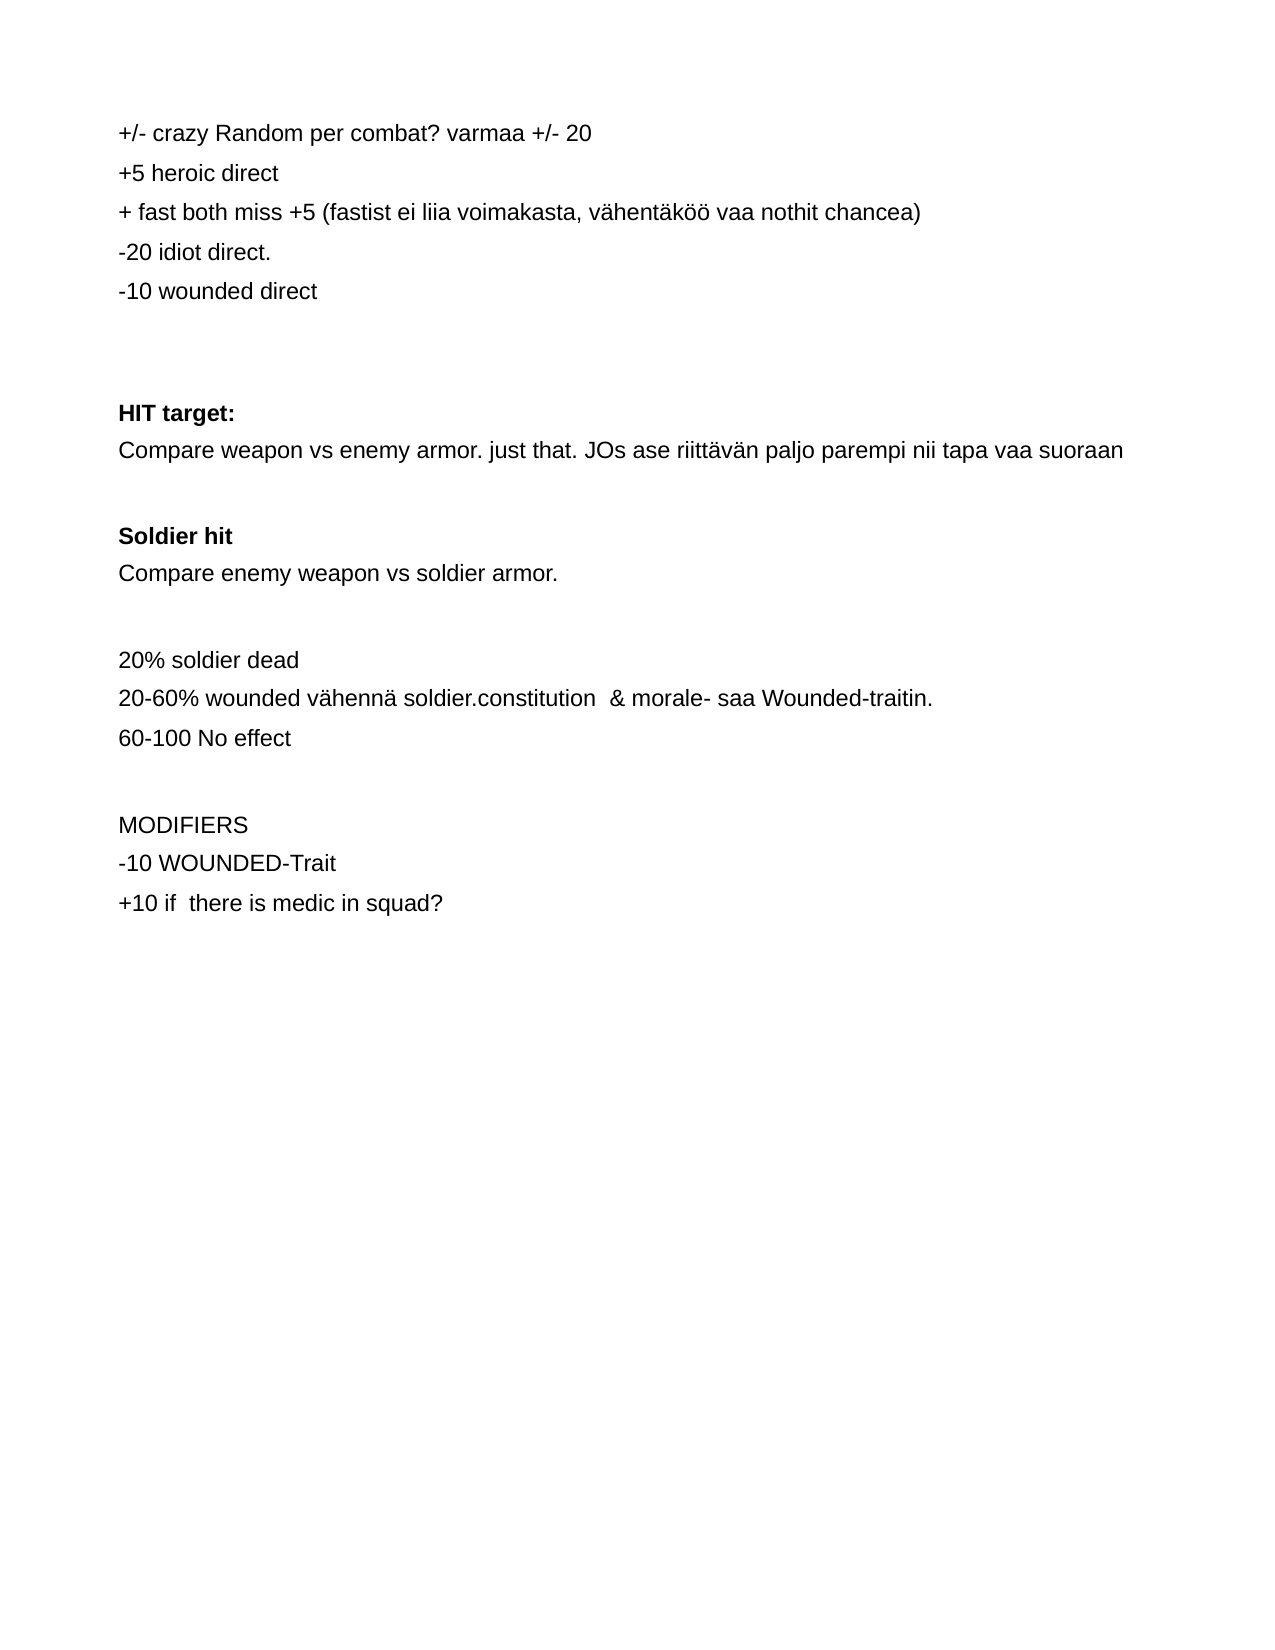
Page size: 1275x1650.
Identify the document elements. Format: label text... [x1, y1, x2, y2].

text Soldier hit [118, 523, 1157, 550]
text 20-60% wounded vähennä soldier.constitution & morale- saa Wounded-traitin. [118, 683, 1157, 712]
text 60-100 No effect [118, 723, 1157, 751]
text -10 WOUNDED-Trait [118, 848, 1157, 877]
text +10 if there is medic in squad? [118, 888, 1157, 917]
text +/- crazy Random per combat? varmaa +/- 20 [118, 118, 1157, 147]
text MODIFIERS [118, 811, 1157, 838]
text Compare weapon vs enemy armor. just that. JOs ase riittävän paljo parempi nii tapa vaa suoraan [118, 437, 1157, 463]
text HIT target: [118, 399, 1157, 426]
text -20 idiot direct. [118, 237, 1157, 266]
text + fast both miss +5 (fastist ei liia voimakasta, vähentäköö vaa nothit chancea) [118, 197, 1157, 226]
text 20% soldier dead [118, 646, 1157, 673]
text +5 heroic direct [118, 158, 1157, 186]
text Compare enemy weapon vs soldier armor. [118, 560, 1157, 587]
text -10 wounded direct [118, 276, 1157, 305]
